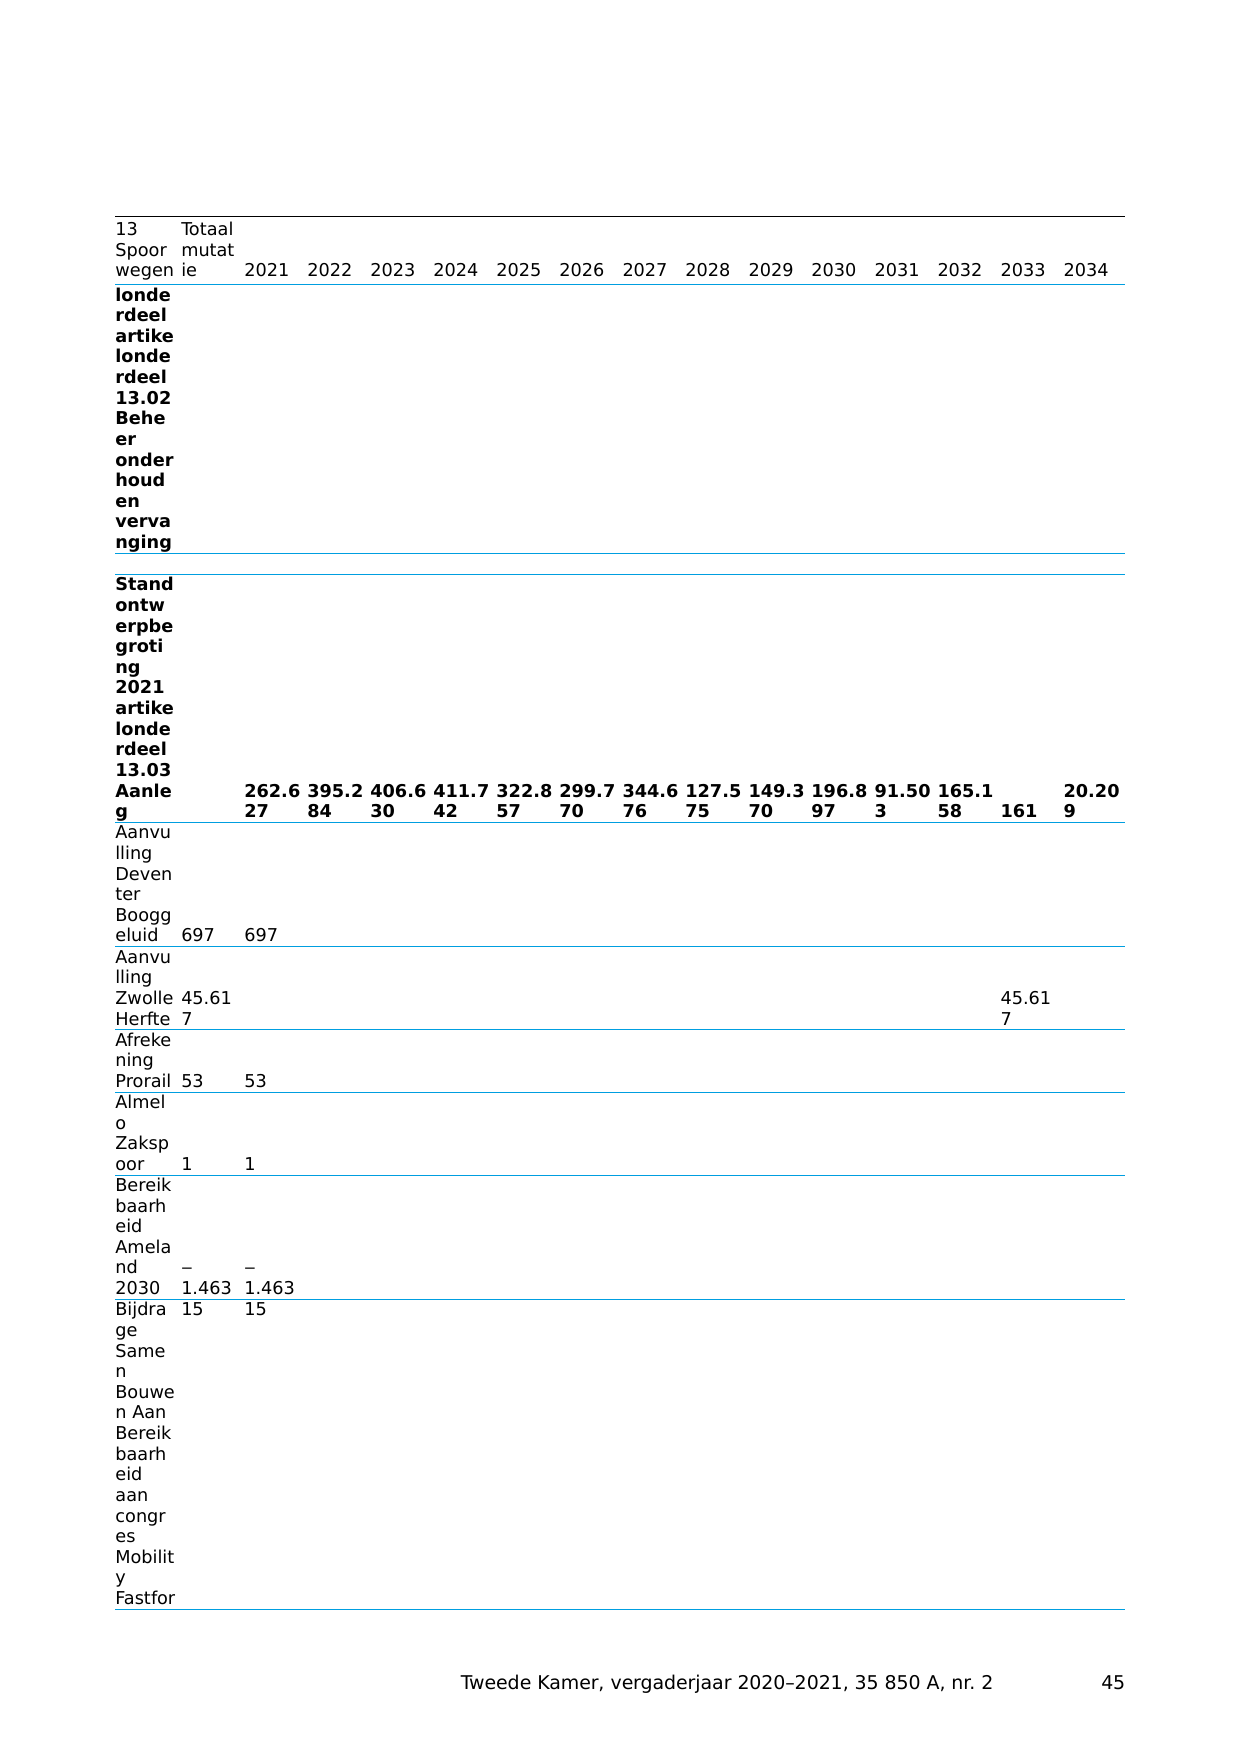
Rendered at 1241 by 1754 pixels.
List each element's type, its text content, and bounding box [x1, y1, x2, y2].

table_cell [808, 947, 871, 1029]
table_cell [178, 554, 241, 574]
table_cell [808, 1300, 871, 1609]
table_cell 411.742 [430, 575, 493, 822]
table_cell 15 [178, 1300, 241, 1609]
table_cell 2025 [493, 217, 556, 284]
table_cell 2032 [934, 217, 997, 284]
table_cell 697 [241, 823, 304, 946]
table_cell 149.370 [745, 575, 808, 822]
table_cell 13 Spoorwegen [115, 217, 178, 284]
table_cell 15 [241, 1300, 304, 1609]
table_cell [1060, 285, 1125, 553]
table_cell [493, 1030, 556, 1091]
table_cell 165.158 [934, 575, 997, 822]
table_cell Aanvulling Zwolle Herfte [115, 947, 178, 1029]
table_cell [619, 285, 682, 553]
table_cell [1060, 554, 1125, 574]
table_cell [619, 1176, 682, 1299]
table_cell [493, 1176, 556, 1299]
table_cell [493, 947, 556, 1029]
table_cell 127.575 [682, 575, 745, 822]
table_cell [871, 285, 934, 553]
table_cell [1060, 823, 1125, 946]
table_cell [998, 1300, 1060, 1609]
table_cell [871, 947, 934, 1029]
table_cell [998, 554, 1060, 574]
table_header Tabel 12 Artikel 13 Spoorwegen (Bedragen x € 1.000) [115, 191, 1125, 216]
table_cell 196.897 [808, 575, 871, 822]
table_cell [998, 1093, 1060, 1174]
table_cell [745, 947, 808, 1029]
table_cell 697 [178, 823, 241, 946]
table_cell 53 [178, 1030, 241, 1091]
table_cell [367, 1300, 430, 1609]
table_cell 2029 [745, 217, 808, 284]
table_cell Totaal mutatie [178, 217, 241, 284]
table_cell [808, 554, 871, 574]
table_cell [430, 1176, 493, 1299]
table_cell [367, 947, 430, 1029]
table_cell [998, 823, 1060, 946]
table_cell [871, 1093, 934, 1174]
table_cell [241, 285, 304, 553]
table_cell [808, 1176, 871, 1299]
table_cell [682, 285, 745, 553]
table_cell 299.770 [556, 575, 619, 822]
table_cell 2027 [619, 217, 682, 284]
table_cell [808, 285, 871, 553]
table_cell [682, 947, 745, 1029]
table_cell [871, 554, 934, 574]
table_cell [934, 285, 997, 553]
table_cell 45.617 [178, 947, 241, 1029]
table_cell 2033 [998, 217, 1060, 284]
table_cell 20.209 [1060, 575, 1125, 822]
table_cell [934, 554, 997, 574]
table_cell [934, 1093, 997, 1174]
table_cell [934, 1300, 997, 1609]
table_cell [808, 823, 871, 946]
table_cell [430, 554, 493, 574]
table_cell [682, 823, 745, 946]
table_cell 91.503 [871, 575, 934, 822]
table_cell [430, 947, 493, 1029]
table_cell Bereikbaarheid Ameland 2030 [115, 1176, 178, 1299]
table_cell [493, 1093, 556, 1174]
table_cell [745, 554, 808, 574]
table_cell Stand ontwerpbegroting 2021 artikelonderdeel 13.03 Aanleg [115, 575, 178, 822]
table_cell [745, 1030, 808, 1091]
table_cell [998, 1176, 1060, 1299]
table_cell [619, 947, 682, 1029]
table_cell [745, 1176, 808, 1299]
table_cell [493, 554, 556, 574]
table_cell [241, 947, 304, 1029]
table_cell [745, 1093, 808, 1174]
table_cell 406.630 [367, 575, 430, 822]
table_cell [808, 1093, 871, 1174]
table_cell [808, 1030, 871, 1091]
table_cell [871, 1176, 934, 1299]
table_cell [430, 1030, 493, 1091]
table_cell Bijdrage Samen Bouwen Aan Bereikbaarheid aan congres Mobility Fastfor [115, 1300, 178, 1609]
table_cell [304, 1030, 367, 1091]
table_cell [871, 1300, 934, 1609]
table_cell [619, 1093, 682, 1174]
table_cell [871, 823, 934, 946]
table_cell [1060, 1300, 1125, 1609]
table_cell 322.857 [493, 575, 556, 822]
table_cell [1060, 1176, 1125, 1299]
table_cell [493, 285, 556, 553]
table_cell [934, 947, 997, 1029]
table_cell 45.617 [998, 947, 1060, 1029]
table_cell 2023 [367, 217, 430, 284]
table_cell 2024 [430, 217, 493, 284]
table_cell [178, 285, 241, 553]
table_cell 1 [178, 1093, 241, 1174]
table_cell 53 [241, 1030, 304, 1091]
table_cell [871, 1030, 934, 1091]
table_cell [430, 1093, 493, 1174]
table_cell 2021 [241, 217, 304, 284]
table_cell [556, 947, 619, 1029]
table_cell [367, 1176, 430, 1299]
table_cell 161 [998, 575, 1060, 822]
table_cell 2031 [871, 217, 934, 284]
table_cell [556, 1176, 619, 1299]
table_cell [556, 1030, 619, 1091]
table_cell [304, 947, 367, 1029]
table_cell [998, 285, 1060, 553]
table_cell 344.676 [619, 575, 682, 822]
table_cell [1060, 1030, 1125, 1091]
table_cell [934, 823, 997, 946]
table_cell [304, 1093, 367, 1174]
table_cell londerdeel artikelonderdeel 13.02 Beheer onderhoud en vervanging [115, 285, 178, 553]
table_cell [682, 1093, 745, 1174]
table_cell [1060, 947, 1125, 1029]
table_cell [1060, 1093, 1125, 1174]
table_cell [619, 1030, 682, 1091]
table_cell [556, 1300, 619, 1609]
table_cell [682, 554, 745, 574]
table_cell [493, 1300, 556, 1609]
table_cell [367, 823, 430, 946]
table_cell [556, 554, 619, 574]
table_cell [304, 1176, 367, 1299]
table_cell [178, 575, 241, 822]
table_cell [241, 554, 304, 574]
table_cell [745, 285, 808, 553]
table_cell [430, 285, 493, 553]
table_cell [115, 554, 178, 574]
table_cell 2030 [808, 217, 871, 284]
table_cell [304, 823, 367, 946]
table_cell [934, 1030, 997, 1091]
table_cell ‒ 1.463 [241, 1176, 304, 1299]
table_cell 2026 [556, 217, 619, 284]
table_cell [745, 823, 808, 946]
table_cell 1 [241, 1093, 304, 1174]
table_cell [934, 1176, 997, 1299]
table_cell [556, 823, 619, 946]
table_cell [619, 1300, 682, 1609]
table_cell [367, 1093, 430, 1174]
table_cell [682, 1300, 745, 1609]
table_cell [619, 823, 682, 946]
table_cell [367, 1030, 430, 1091]
table_cell [430, 1300, 493, 1609]
table_cell 2028 [682, 217, 745, 284]
table_cell 262.627 [241, 575, 304, 822]
table_cell Almelo Zakspoor [115, 1093, 178, 1174]
table_cell [556, 1093, 619, 1174]
table_cell Aanvulling Deventer Booggeluid [115, 823, 178, 946]
table_cell [998, 1030, 1060, 1091]
table_cell 2034 [1060, 217, 1125, 284]
table_cell [556, 285, 619, 553]
table_cell [367, 554, 430, 574]
table_cell [745, 1300, 808, 1609]
table_cell [304, 285, 367, 553]
table_cell [682, 1030, 745, 1091]
table_cell [304, 554, 367, 574]
table_cell [367, 285, 430, 553]
table_cell 395.284 [304, 575, 367, 822]
table_cell [619, 554, 682, 574]
table_cell [682, 1176, 745, 1299]
table_cell 2022 [304, 217, 367, 284]
table_cell ‒ 1.463 [178, 1176, 241, 1299]
table_cell [304, 1300, 367, 1609]
table_cell [430, 823, 493, 946]
table_cell [493, 823, 556, 946]
table_cell Afrekening Prorail [115, 1030, 178, 1091]
